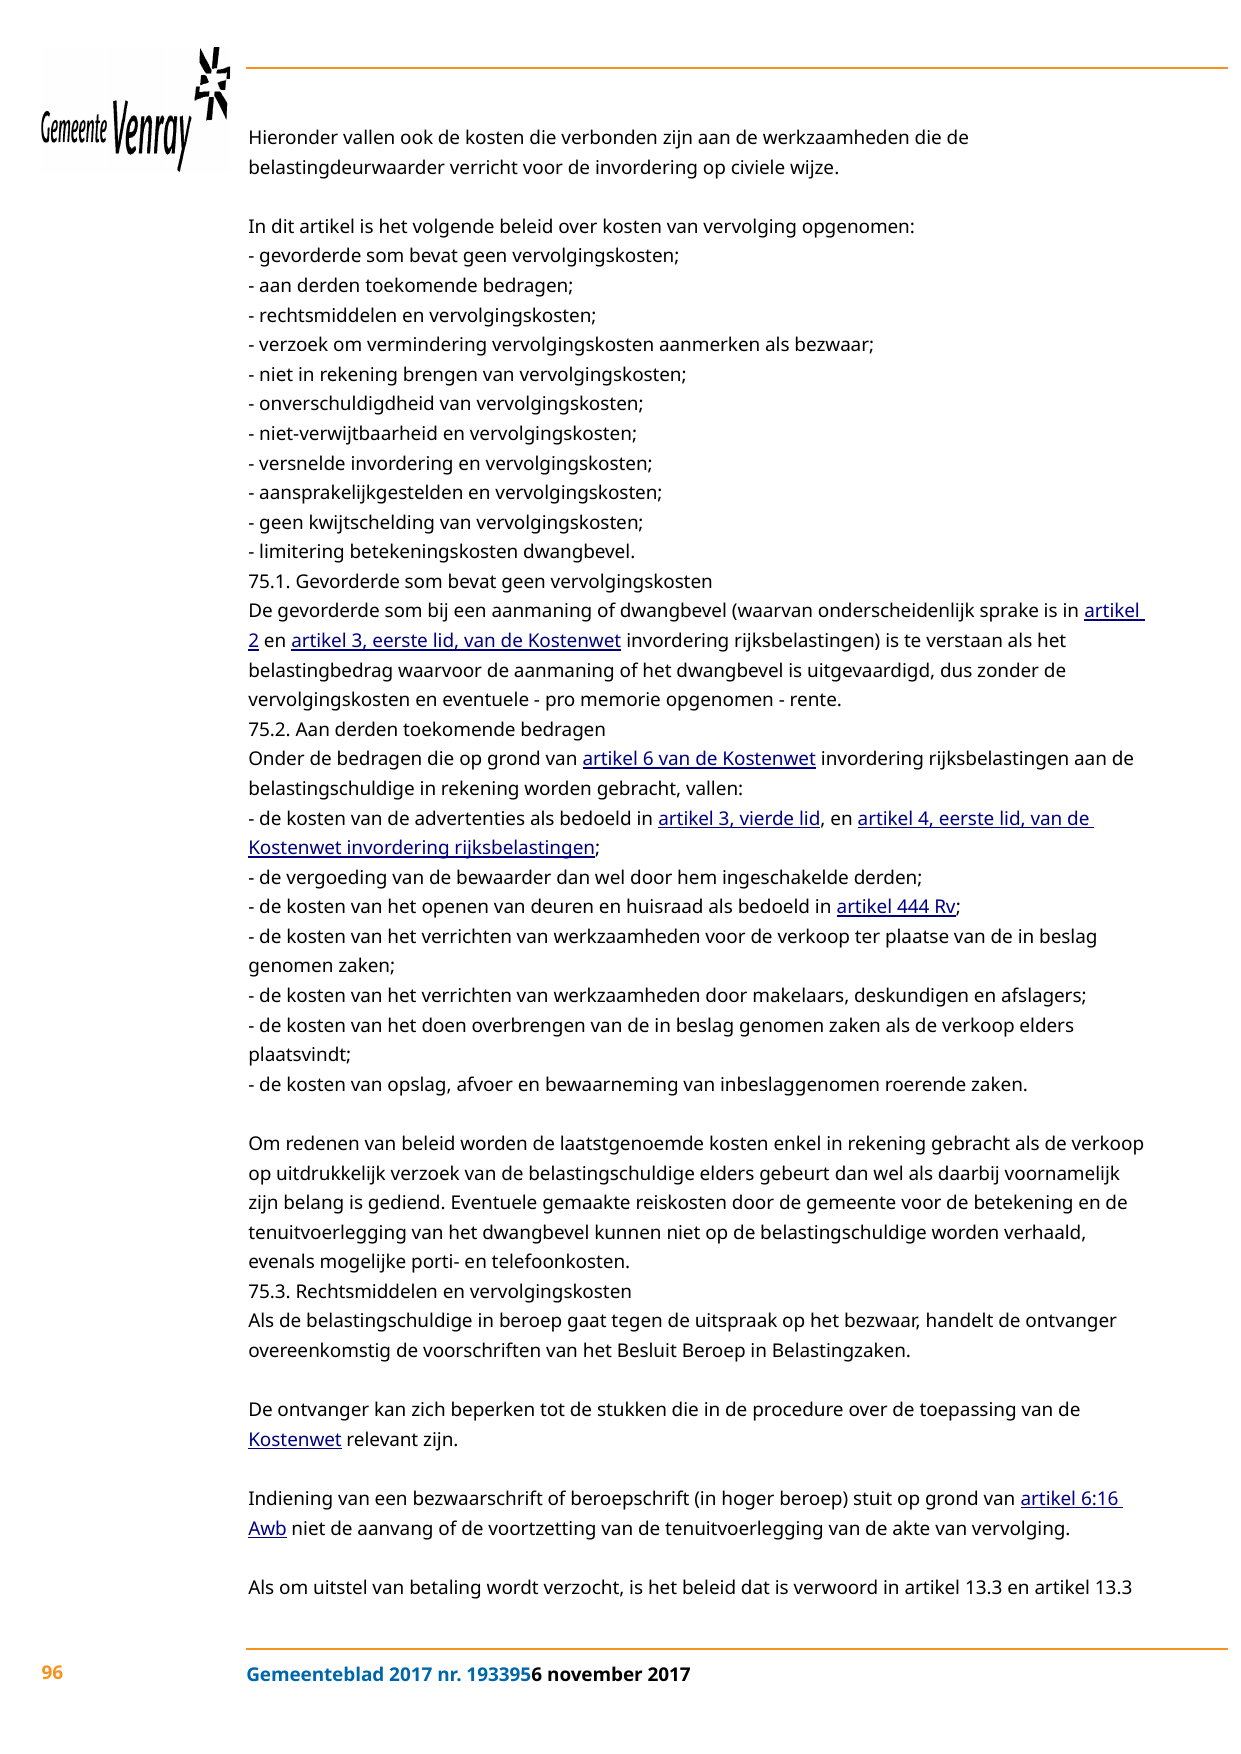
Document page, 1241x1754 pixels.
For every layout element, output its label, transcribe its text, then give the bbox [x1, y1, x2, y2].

text - de kosten van het verrichten van werkzaamheden voor de verkoop ter plaatse van de in beslag genomen zaken; [248, 923, 1152, 978]
text - de kosten van het verrichten van werkzaamheden door makelaars, deskundigen en afslagers; [248, 982, 1152, 1008]
text - rechtsmiddelen en vervolgingskosten; [248, 302, 1152, 328]
text Indiening van een bezwaarschrift of beroepschrift (in hoger beroep) stuit op grond van artikel 6:16 Awb niet de aanvang of de voortzetting van de tenuitvoerlegging van de akte van vervolging. [248, 1485, 1152, 1541]
text Hieronder vallen ook de kosten die verbonden zijn aan de werkzaamheden die de belastingdeurwaarder verricht voor de invordering op civiele wijze. [248, 124, 1152, 180]
text Om redenen van beleid worden de laatstgenoemde kosten enkel in rekening gebracht als de verkoop op uitdrukkelijk verzoek van de belastingschuldige elders gebeurt dan wel als daarbij voornamelijk zijn belang is gediend. Eventuele gemaakte reiskosten door de gemeente voor de betekening en de tenuitvoerlegging van het dwangbevel kunnen niet op de belastingschuldige worden verhaald, evenals mogelijke porti- en telefoonkosten. [248, 1130, 1152, 1274]
text - de kosten van opslag, afvoer en bewaarneming van inbeslaggenomen roerende zaken. [248, 1071, 1152, 1097]
text - de vergoeding van de bewaarder dan wel door hem ingeschakelde derden; [248, 864, 1152, 890]
text Als de belastingschuldige in beroep gaat tegen de uitspraak op het bezwaar, handelt de ontvanger overeenkomstig de voorschriften van het Besluit Beroep in Belastingzaken. [248, 1308, 1152, 1363]
text 75.2. Aan derden toekomende bedragen [248, 716, 1152, 742]
text - verzoek om vermindering vervolgingskosten aanmerken als bezwaar; [248, 331, 1152, 357]
text - gevorderde som bevat geen vervolgingskosten; [248, 243, 1152, 268]
text - limitering betekeningskosten dwangbevel. [248, 538, 1152, 564]
text De gevorderde som bij een aanmaning of dwangbevel (waarvan onderscheidenlijk sprake is in artikel 2 en artikel 3, eerste lid, van de Kostenwet invordering rijksbelastingen) is te verstaan als het belastingbedrag waarvoor de aanmaning of het dwangbevel is uitgevaardigd, dus zonder de vervolgingskosten en eventuele - pro memorie opgenomen - rente. [248, 598, 1152, 712]
text - niet-verwijtbaarheid en vervolgingskosten; [248, 420, 1152, 446]
picture [41, 47, 231, 172]
text - onverschuldigdheid van vervolgingskosten; [248, 391, 1152, 416]
text - geen kwijtschelding van vervolgingskosten; [248, 509, 1152, 535]
text - de kosten van het doen overbrengen van de in beslag genomen zaken als de verkoop elders plaatsvindt; [248, 1012, 1152, 1067]
text 75.3. Rechtsmiddelen en vervolgingskosten [248, 1278, 1152, 1304]
text - aan derden toekomende bedragen; [248, 272, 1152, 298]
text - de kosten van het openen van deuren en huisraad als bedoeld in artikel 444 Rv; [248, 893, 1152, 919]
text - versnelde invordering en vervolgingskosten; [248, 450, 1152, 476]
text In dit artikel is het volgende beleid over kosten van vervolging opgenomen: [248, 213, 1152, 239]
text - niet in rekening brengen van vervolgingskosten; [248, 361, 1152, 387]
text Als om uitstel van betaling wordt verzocht, is het beleid dat is verwoord in artikel 13.3 en artikel 13.3 [248, 1574, 1152, 1600]
text - aansprakelijkgestelden en vervolgingskosten; [248, 479, 1152, 505]
text 75.1. Gevorderde som bevat geen vervolgingskosten [248, 568, 1152, 594]
text De ontvanger kan zich beperken tot de stukken die in de procedure over de toepassing van de Kostenwet relevant zijn. [248, 1396, 1152, 1452]
text Onder de bedragen die op grond van artikel 6 van de Kostenwet invordering rijksbelastingen aan de belastingschuldige in rekening worden gebracht, vallen: [248, 746, 1152, 801]
text - de kosten van de advertenties als bedoeld in artikel 3, vierde lid, en artikel 4, eerste lid, van de Kostenwet invordering rijksbelastingen; [248, 805, 1152, 860]
